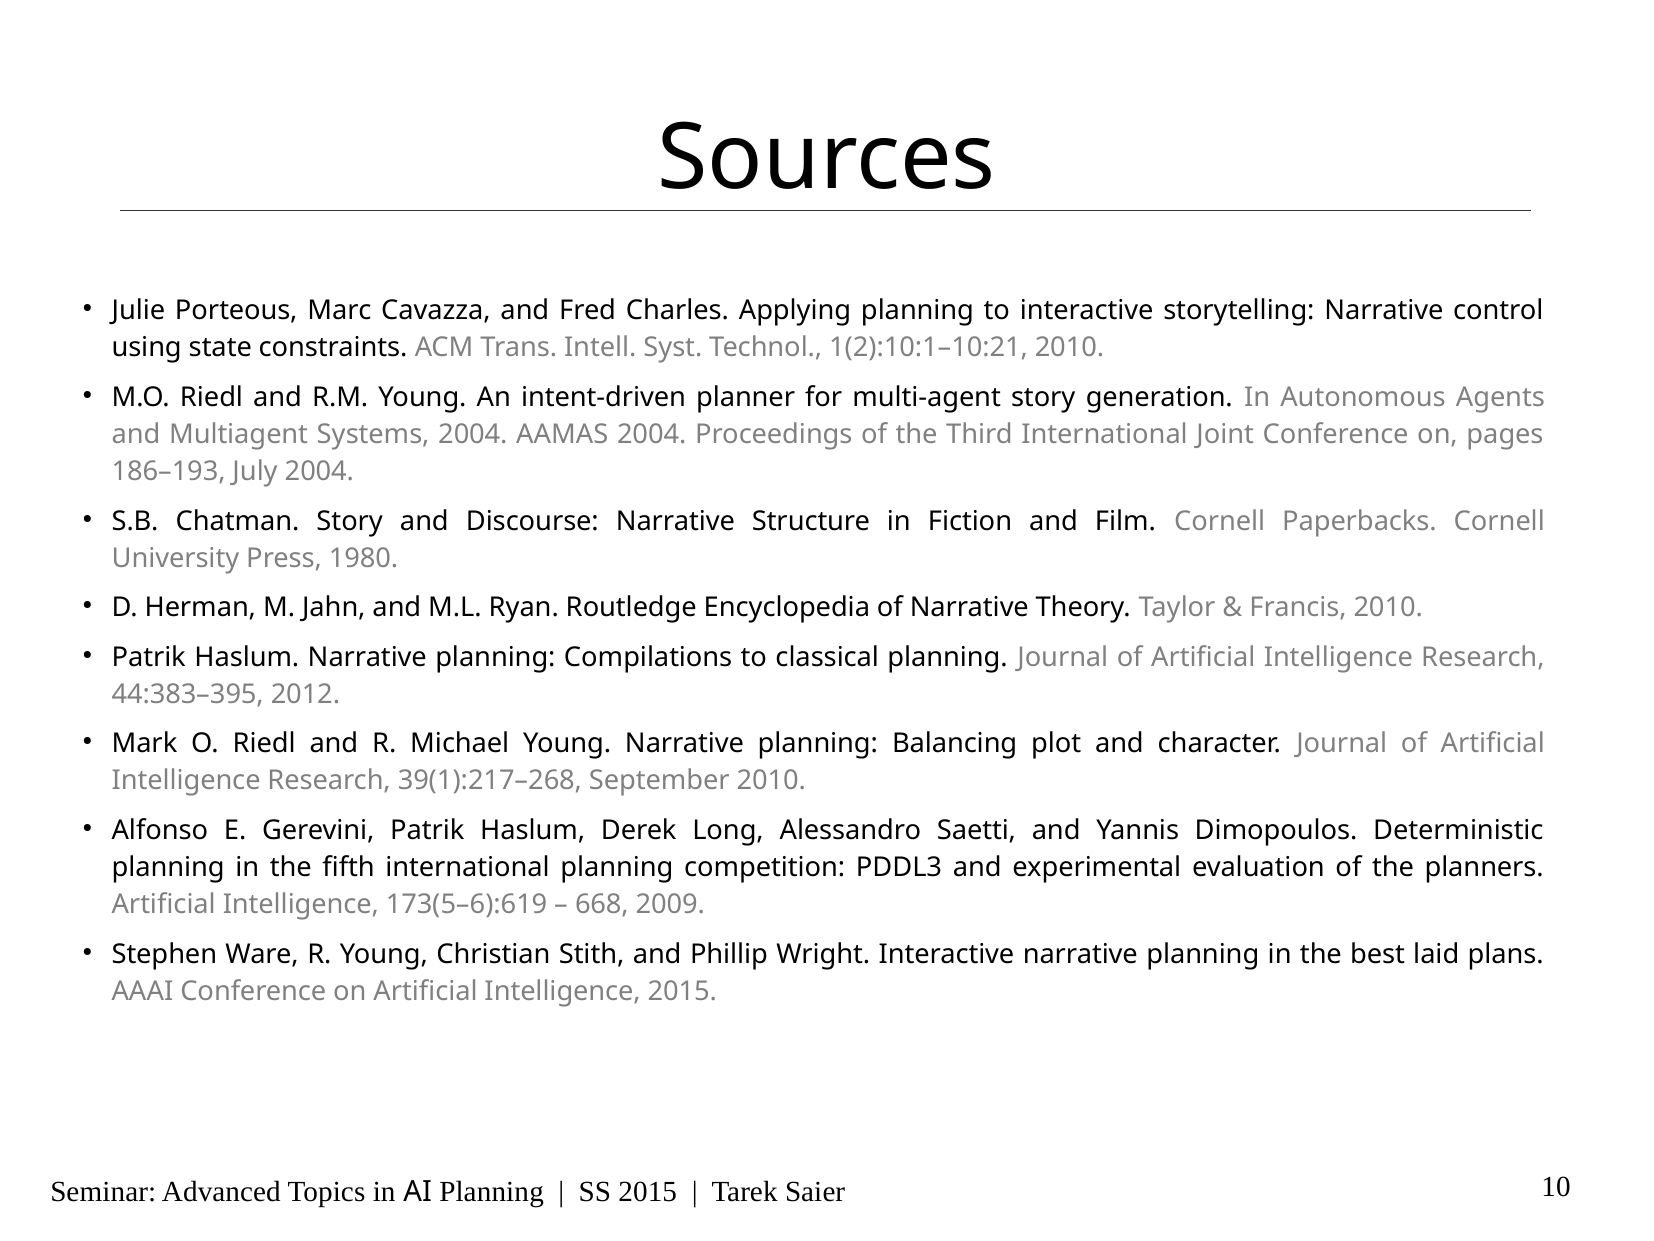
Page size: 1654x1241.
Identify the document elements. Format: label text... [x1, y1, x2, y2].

title Sources [82, 49, 1571, 257]
list Julie Porteous, Marc Cavazza, and Fred Charles. Applying planning to interactive storytelling: Narrative control using state constraints. ACM Trans. Intell. Syst. Technol., 1(2):10:1–10:21, 2010. M.O. Riedl and R.M. Young. An intent-driven planner for multi-agent story generation. In Autonomous Agents and Multiagent Systems, 2004. AAMAS 2004. Proceedings of the Third International Joint Conference on, pages 186–193, July 2004. S.B. Chatman. Story and Discourse: Narrative Structure in Fiction and Film. Cornell Paperbacks. Cornell University Press, 1980. D. Herman, M. Jahn, and M.L. Ryan. Routledge Encyclopedia of Narrative Theory. Taylor & Francis, 2010. Patrik Haslum. Narrative planning: Compilations to classical planning. Journal of Artificial Intelligence Research, 44:383–395, 2012. Mark O. Riedl and R. Michael Young. Narrative planning: Balancing plot and character. Journal of Artificial Intelligence Research, 39(1):217–268, September 2010. Alfonso E. Gerevini, Patrik Haslum, Derek Long, Alessandro Saetti, and Yannis Dimopoulos. Deterministic planning in the fifth international planning competition: PDDL3 and experimental evaluation of the planners. Artificial Intelligence, 173(5–6):619 – 668, 2009. Stephen Ware, R. Young, Christian Stith, and Phillip Wright. Interactive narrative planning in the best laid plans. AAAI Conference on Artificial Intelligence, 2015. [82, 290, 1546, 1010]
